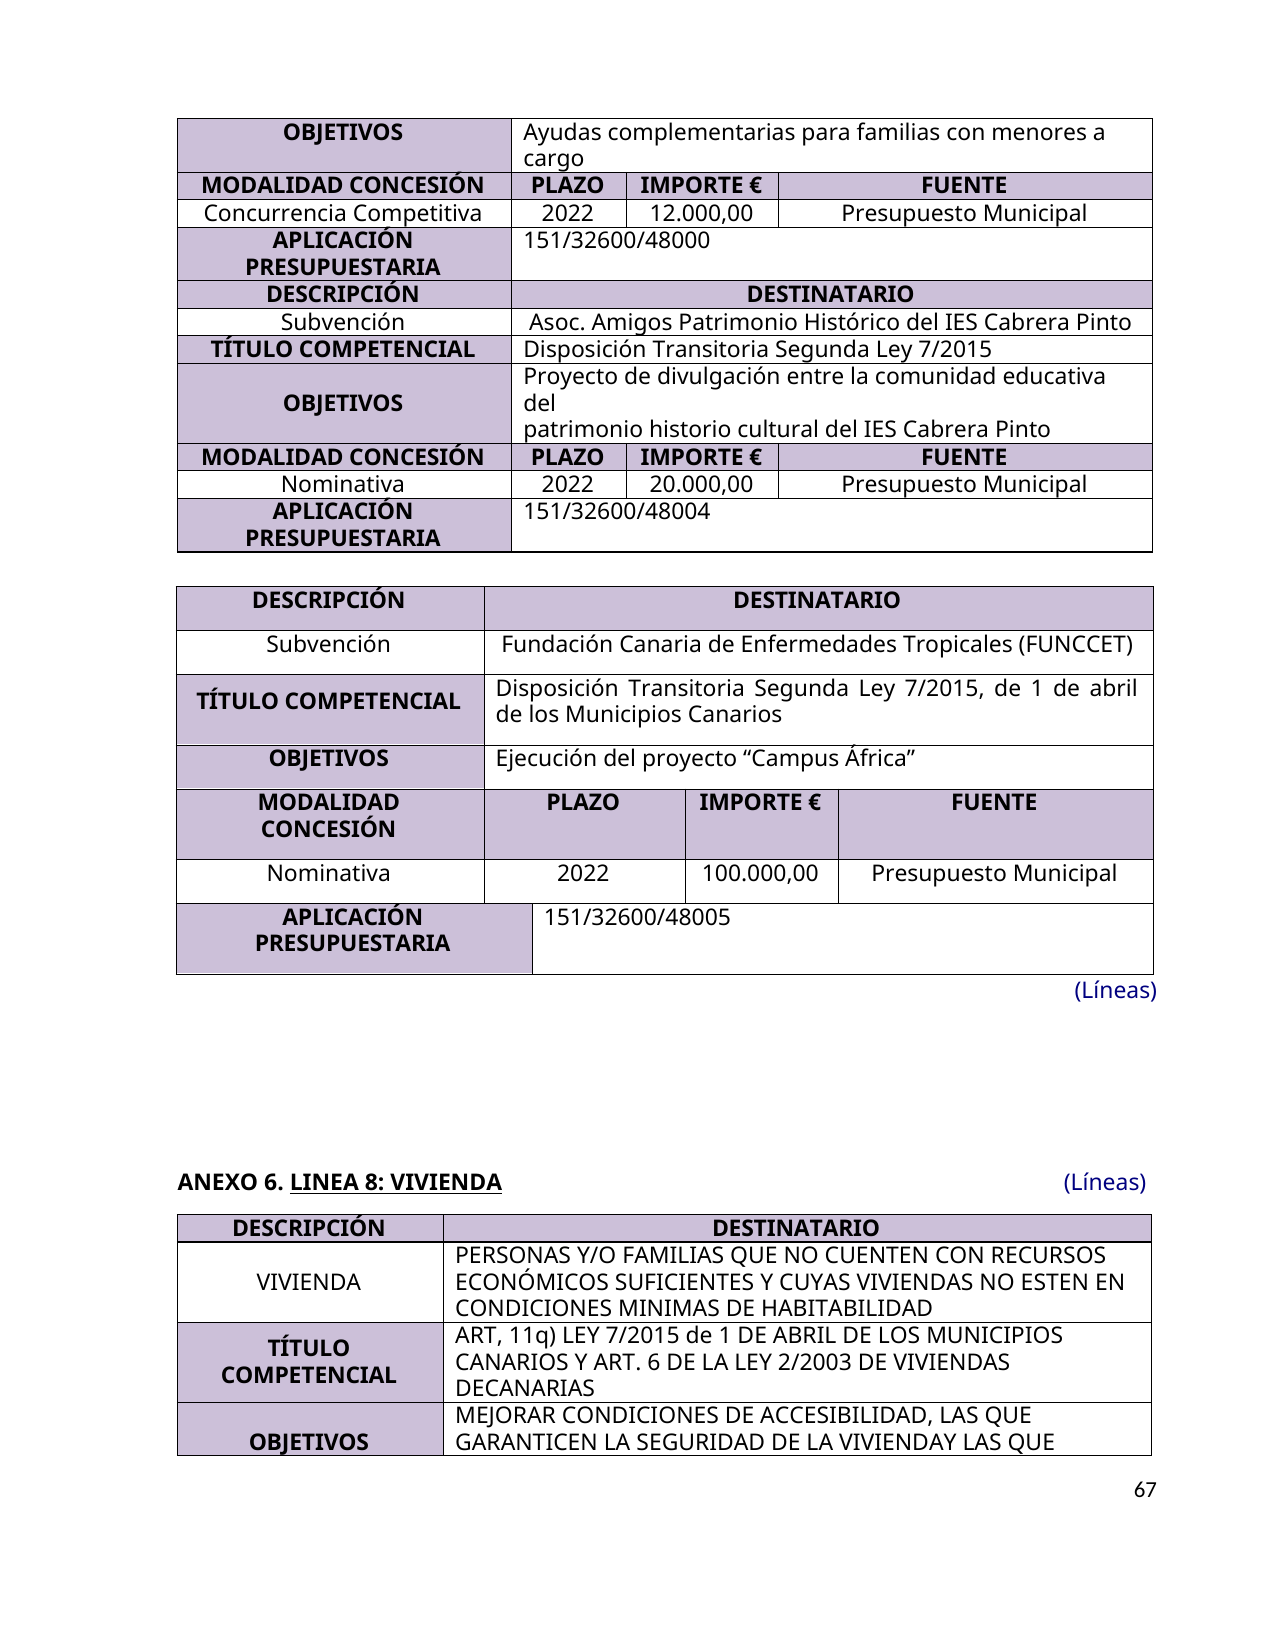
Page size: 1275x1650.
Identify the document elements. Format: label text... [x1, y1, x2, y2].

table_cell Ejecución del proyecto “Campus África” [485, 746, 1153, 788]
text (Líneas) [177, 974, 1157, 1006]
table_cell TÍTULO COMPETENCIAL [177, 675, 484, 744]
table_cell 20.000,00 [627, 471, 778, 498]
table_cell TÍTULO COMPETENCIAL [178, 1323, 443, 1402]
table_header DESTINATARIO [444, 1215, 1151, 1241]
table_cell Proyecto de divulgación entre la comunidad educativa del patrimonio historio cultural del IES Cabrera Pinto [512, 364, 1152, 443]
table_cell OBJETIVOS [178, 1403, 443, 1455]
table_header DESCRIPCIÓN [177, 587, 484, 630]
table_cell Subvención [178, 309, 511, 335]
table_cell Concurrencia Competitiva [178, 200, 511, 227]
table_cell Fundación Canaria de Enfermedades Tropicales (FUNCCET) [485, 631, 1153, 674]
table_cell 2022 [512, 200, 626, 227]
table_cell 151/32600/48000 [512, 228, 1152, 280]
table_cell PLAZO [512, 173, 626, 199]
table_cell OBJETIVOS [178, 119, 511, 172]
table_cell 12.000,00 [627, 200, 778, 227]
table_cell Nominativa [178, 471, 511, 498]
table_cell PLAZO [512, 444, 626, 470]
table_cell DESTINATARIO [512, 281, 1152, 308]
table_cell VIVIENDA [178, 1243, 443, 1322]
table_cell Ayudas complementarias para familias con menores a cargo [512, 119, 1152, 172]
table_header DESCRIPCIÓN [178, 1215, 443, 1241]
table_header DESTINATARIO [485, 587, 1153, 630]
table_cell 2022 [512, 471, 626, 498]
table_cell Disposición Transitoria Segunda Ley 7/2015 [512, 336, 1152, 363]
table_cell APLICACIÓN PRESUPUESTARIA [177, 904, 532, 973]
table_cell Nominativa [177, 860, 484, 903]
table_cell APLICACIÓN PRESUPUESTARIA [178, 499, 511, 551]
table_cell MEJORAR CONDICIONES DE ACCESIBILIDAD, LAS QUE GARANTICEN LA SEGURIDAD DE LA VIVIENDAY LAS QUE [444, 1403, 1151, 1455]
table_cell Subvención [177, 631, 484, 674]
table_cell Presupuesto Municipal [779, 200, 1152, 227]
table_cell 151/32600/48005 [533, 904, 1153, 973]
table_cell IMPORTE € [627, 173, 778, 199]
table_cell TÍTULO COMPETENCIAL [178, 336, 511, 363]
table_cell OBJETIVOS [177, 746, 484, 788]
table_cell MODALIDAD CONCESIÓN [177, 790, 484, 859]
table_cell DESCRIPCIÓN [178, 281, 511, 308]
table_cell Presupuesto Municipal [779, 471, 1152, 498]
table_cell Asoc. Amigos Patrimonio Histórico del IES Cabrera Pinto [512, 309, 1152, 335]
table_cell Presupuesto Municipal [839, 860, 1153, 903]
table_cell PLAZO [485, 790, 685, 859]
text ANEXO 6. LINEA 8: VIVIENDA (Líneas) [177, 1166, 1157, 1197]
table_cell IMPORTE € [627, 444, 778, 470]
table_cell ART, 11q) LEY 7/2015 de 1 DE ABRIL DE LOS MUNICIPIOS CANARIOS Y ART. 6 DE LA LEY 2/2003 DE VIVIENDAS DECANARIAS [444, 1323, 1151, 1402]
table_cell 151/32600/48004 [512, 499, 1152, 551]
table_cell Disposición Transitoria Segunda Ley 7/2015, de 1 de abril de los Municipios Canarios [485, 675, 1153, 744]
table_cell APLICACIÓN PRESUPUESTARIA [178, 228, 511, 280]
table_cell FUENTE [779, 173, 1152, 199]
table_cell 100.000,00 [686, 860, 838, 903]
table_cell IMPORTE € [686, 790, 838, 859]
table_cell FUENTE [779, 444, 1152, 470]
table_cell PERSONAS Y/O FAMILIAS QUE NO CUENTEN CON RECURSOS ECONÓMICOS SUFICIENTES Y CUYAS VIVIENDAS NO ESTEN EN CONDICIONES MINIMAS DE HABITABILIDAD [444, 1243, 1151, 1322]
table_cell 2022 [485, 860, 685, 903]
table_cell MODALIDAD CONCESIÓN [178, 444, 511, 470]
table_cell OBJETIVOS [178, 364, 511, 443]
table_cell FUENTE [839, 790, 1153, 859]
table_cell MODALIDAD CONCESIÓN [178, 173, 511, 199]
